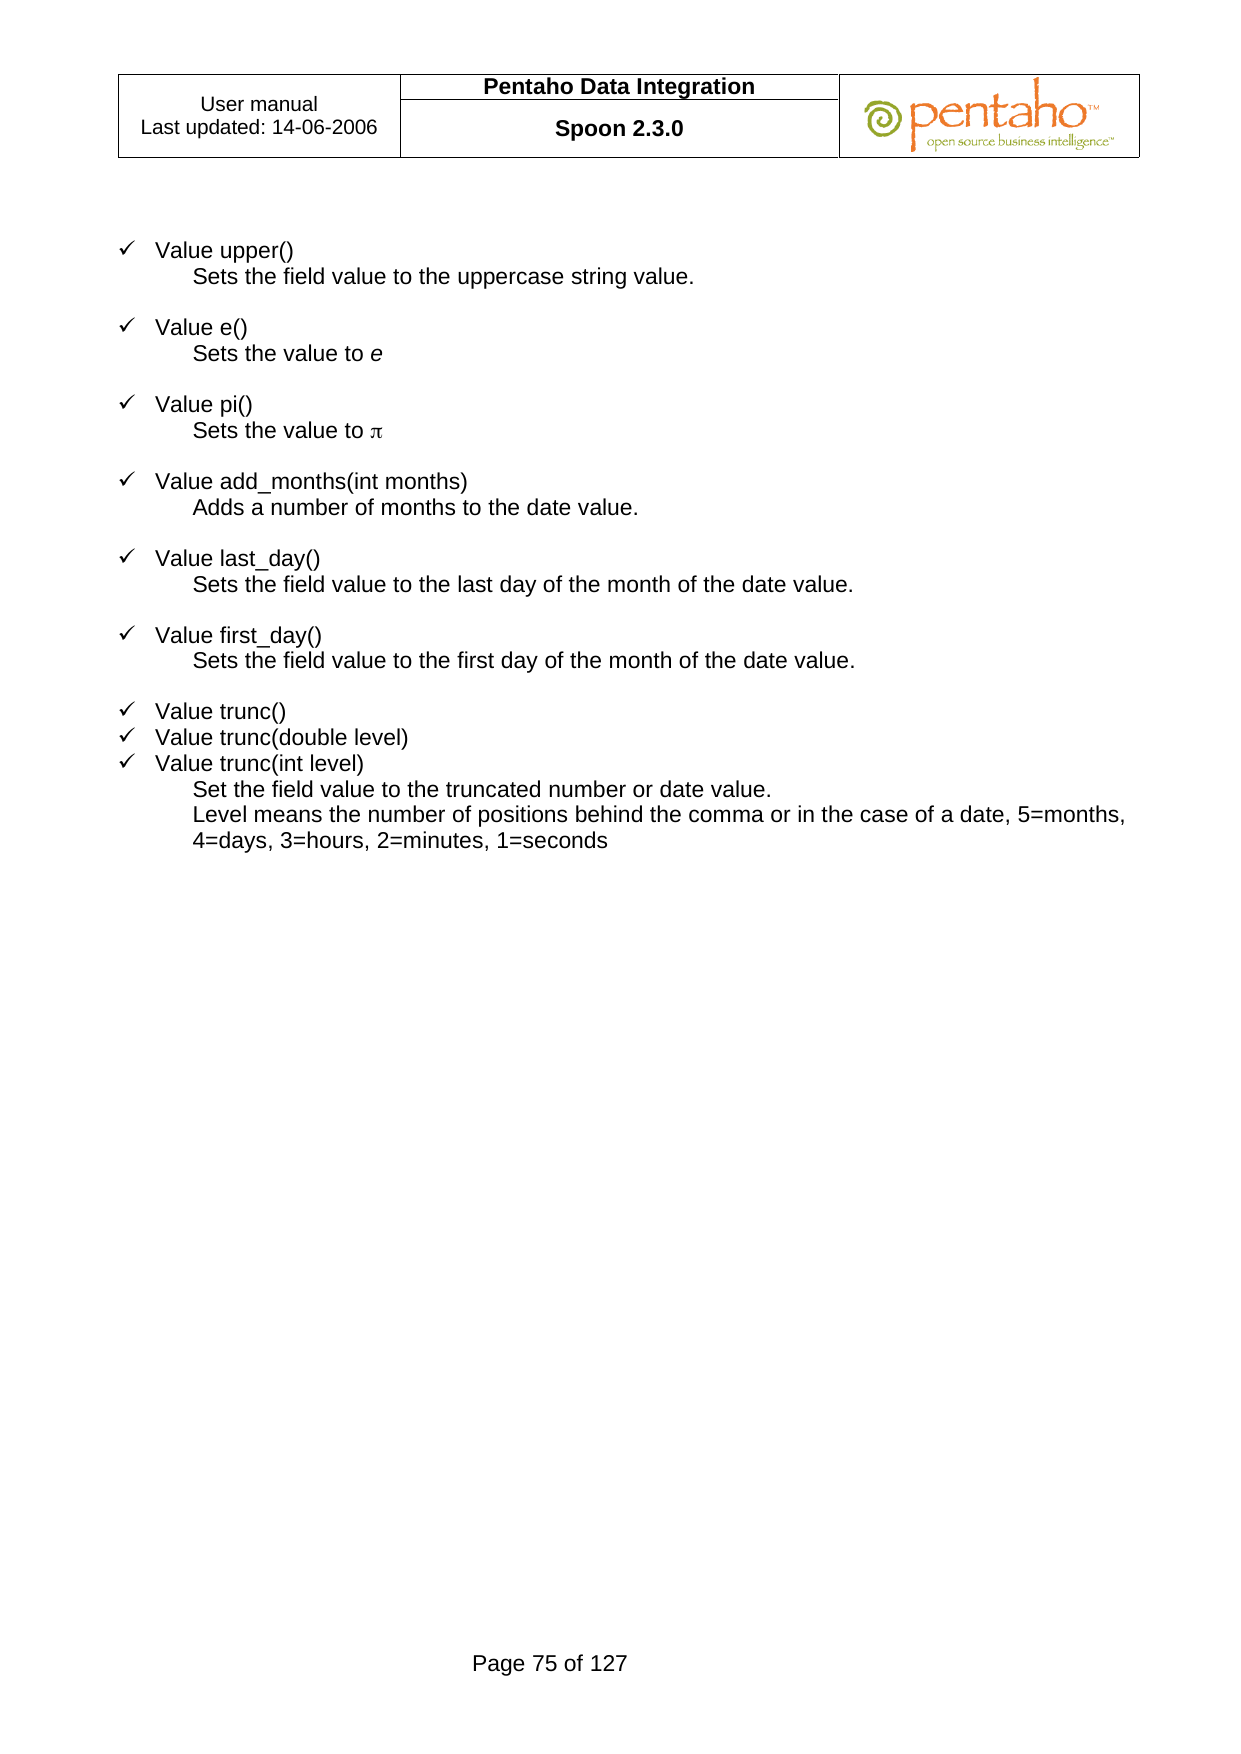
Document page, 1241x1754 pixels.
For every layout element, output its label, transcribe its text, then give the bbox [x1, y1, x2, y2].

list Value last_day() [117, 546, 1137, 571]
list Value pi() [117, 392, 1137, 417]
text Sets the value to  [192, 417, 1137, 443]
list Value add_months(int months) [117, 469, 1137, 494]
list Value trunc(int level) [117, 751, 1137, 776]
list Value first_day() [117, 622, 1137, 648]
text Level means the number of positions behind the comma or in the case of a date, 5=months, 4=days, 3=hours, 2=minutes, 1=seconds [192, 802, 1137, 853]
list Value upper() [117, 238, 1137, 264]
list Value trunc(double level) [117, 725, 1137, 751]
text Sets the field value to the uppercase string value. [192, 264, 1137, 289]
text Adds a number of months to the date value. [192, 494, 1137, 520]
list Value e() [117, 315, 1137, 341]
text Sets the field value to the first day of the month of the date value. [192, 648, 1137, 673]
text Sets the value to e [192, 341, 1137, 366]
text Set the field value to the truncated number or date value. [192, 776, 1137, 802]
text Sets the field value to the last day of the month of the date value. [192, 571, 1137, 597]
list Value trunc() [117, 699, 1137, 725]
